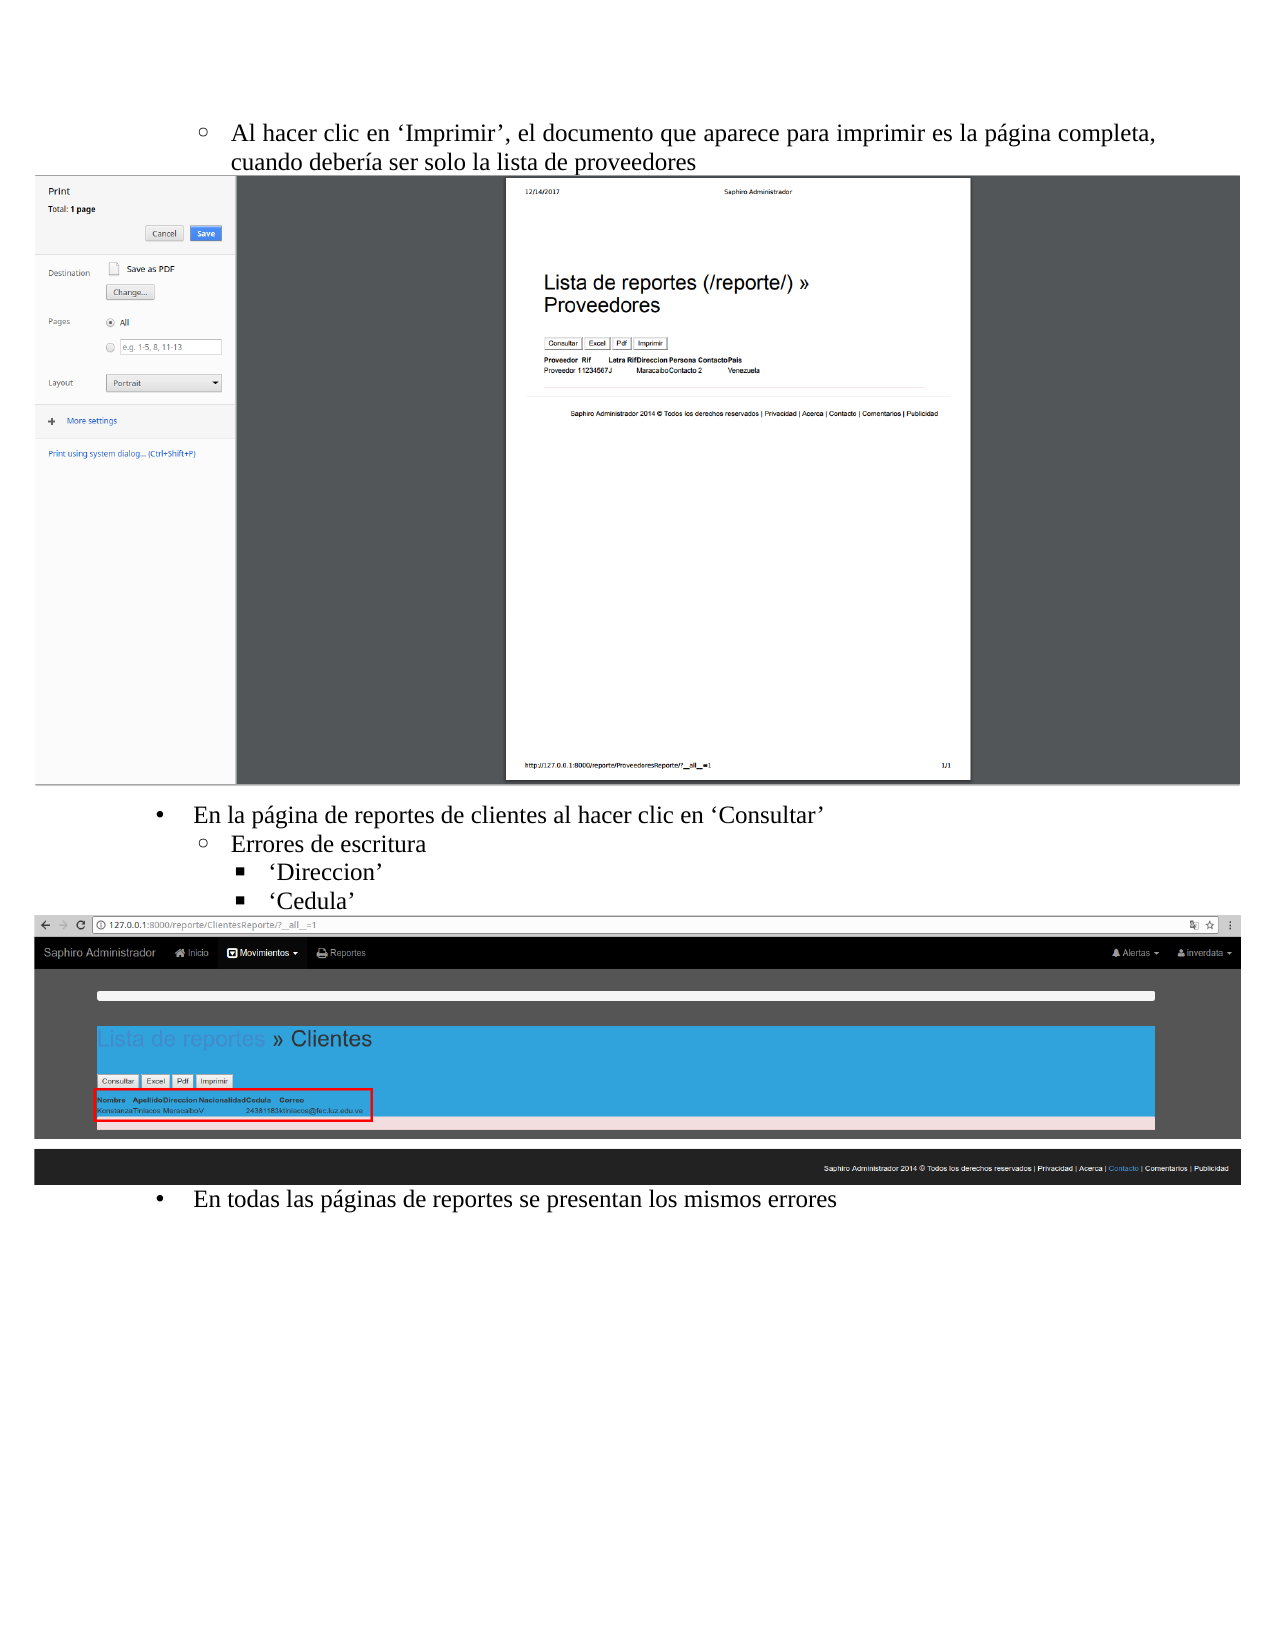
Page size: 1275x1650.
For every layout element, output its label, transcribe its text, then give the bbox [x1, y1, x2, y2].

picture [35, 175, 1240, 800]
list Errores de escritura [193, 829, 1157, 857]
list En todas las páginas de reportes se presentan los mismos errores [156, 1185, 1157, 1213]
list Al hacer clic en ‘Imprimir’, el documento que aparece para imprimir es la página completa, cuando debería ser solo la lista de proveedores [193, 118, 1157, 175]
list ‘Cedula’ [231, 886, 1157, 915]
picture [34, 915, 1241, 1185]
list En la página de reportes de clientes al hacer clic en ‘Consultar’ [156, 800, 1157, 829]
list ‘Direccion’ [231, 857, 1157, 886]
